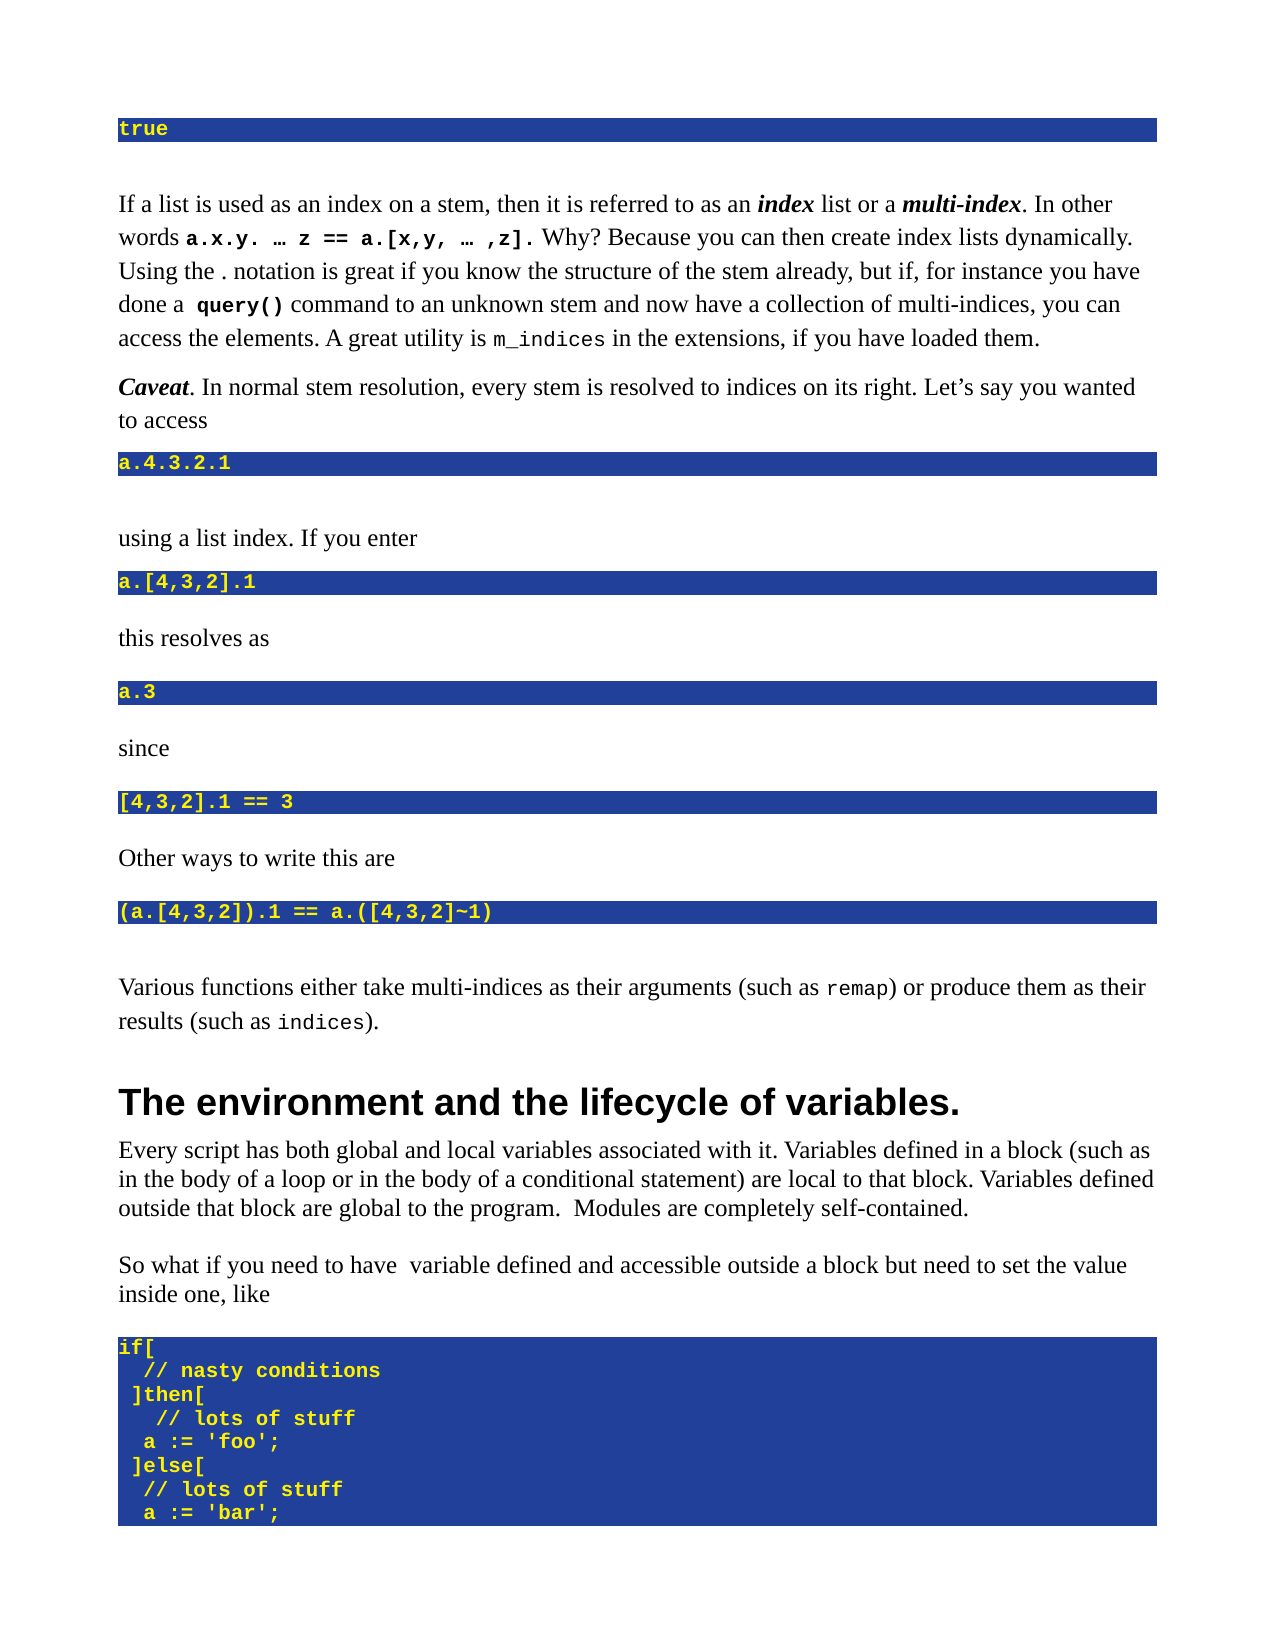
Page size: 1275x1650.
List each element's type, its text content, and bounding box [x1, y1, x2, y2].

text a.3 [118, 681, 1157, 705]
text Caveat. In normal stem resolution, every stem is resolved to indices on its right. Let’s say you wanted to access [118, 372, 1157, 433]
text ]then[ [118, 1384, 1157, 1408]
text ]else[ [118, 1455, 1157, 1479]
text // lots of stuff [118, 1408, 1157, 1431]
text (a.[4,3,2]).1 == a.([4,3,2]~1) [118, 901, 1157, 924]
text true [118, 118, 1157, 142]
subtitle The environment and the lifecycle of variables. [118, 1079, 1157, 1123]
text a := 'bar'; [118, 1502, 1157, 1526]
text If a list is used as an index on a stem, then it is referred to as an index list or a multi-index. In other words a.x.y. … z == a.[x,y, … ,z]. Why? Because you can then create index lists dynamically. Using the . notation is great if you know the structure of the stem already, but if, for instance you have done a query() command to an unknown stem and now have a collection of multi-indices, you can access the elements. A great utility is m_indices in the extensions, if you have loaded them. [118, 189, 1157, 353]
text since [118, 733, 1157, 762]
text a.4.3.2.1 [118, 452, 1157, 476]
text So what if you need to have variable defined and accessible outside a block but need to set the value inside one, like [118, 1251, 1157, 1308]
text this resolves as [118, 623, 1157, 652]
text using a list index. If you enter [118, 523, 1157, 552]
text [4,3,2].1 == 3 [118, 791, 1157, 814]
text Various functions either take multi-indices as their arguments (such as remap) or produce them as their results (such as indices). [118, 972, 1157, 1036]
text // nasty conditions [118, 1361, 1157, 1384]
text if[ [118, 1337, 1157, 1361]
text a.[4,3,2].1 [118, 571, 1157, 595]
text Other ways to write this are [118, 843, 1157, 872]
text Every script has both global and local variables associated with it. Variables defined in a block (such as in the body of a loop or in the body of a conditional statement) are local to that block. Variables defined outside that block are global to the program. Modules are completely self-contained. [118, 1136, 1157, 1222]
text // lots of stuff [118, 1479, 1157, 1502]
text a := 'foo'; [118, 1431, 1157, 1455]
